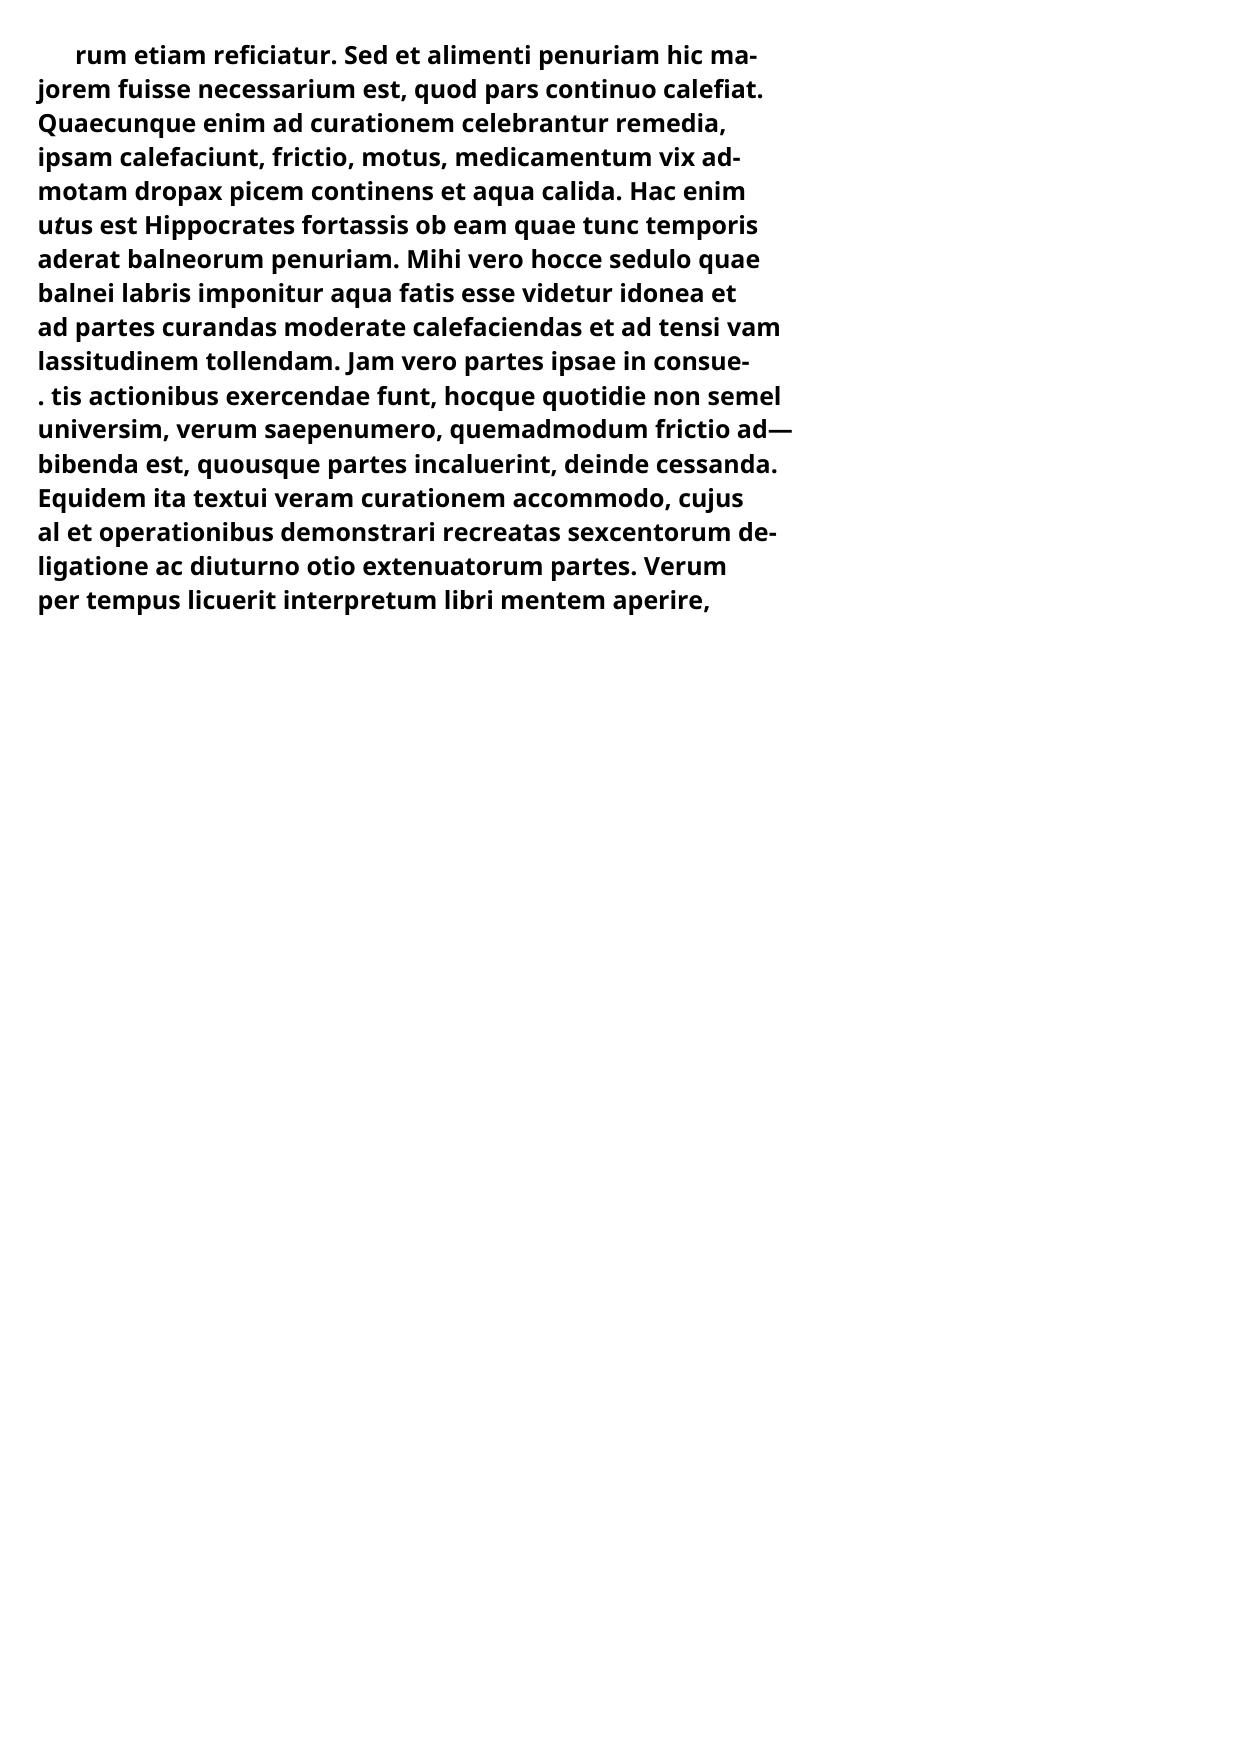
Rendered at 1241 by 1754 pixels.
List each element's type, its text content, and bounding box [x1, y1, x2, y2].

text rum etiam reficiatur. Sed et alimenti penuriam hic ma- jorem fuisse necessarium est, quod pars continuo calefiat. Quaecunque enim ad curationem celebrantur remedia, ipsam calefaciunt, frictio, motus, medicamentum vix ad- motam dropax picem continens et aqua calida. Hac enim utus est Hippocrates fortassis ob eam quae tunc temporis aderat balneorum penuriam. Mihi vero hocce sedulo quae balnei labris imponitur aqua fatis esse videtur idonea et ad partes curandas moderate calefaciendas et ad tensi vam lassitudinem tollendam. Jam vero partes ipsae in consue- . tis actionibus exercendae funt, hocque quotidie non semel universim, verum saepenumero, quemadmodum frictio ad— bibenda est, quousque partes incaluerint, deinde cessanda. Equidem ita textui veram curationem accommodo, cujus al et operationibus demonstrari recreatas sexcentorum de- ligatione ac diuturno otio extenuatorum partes. Verum per tempus licuerit interpretum libri mentem aperire, [37, 37, 1203, 617]
